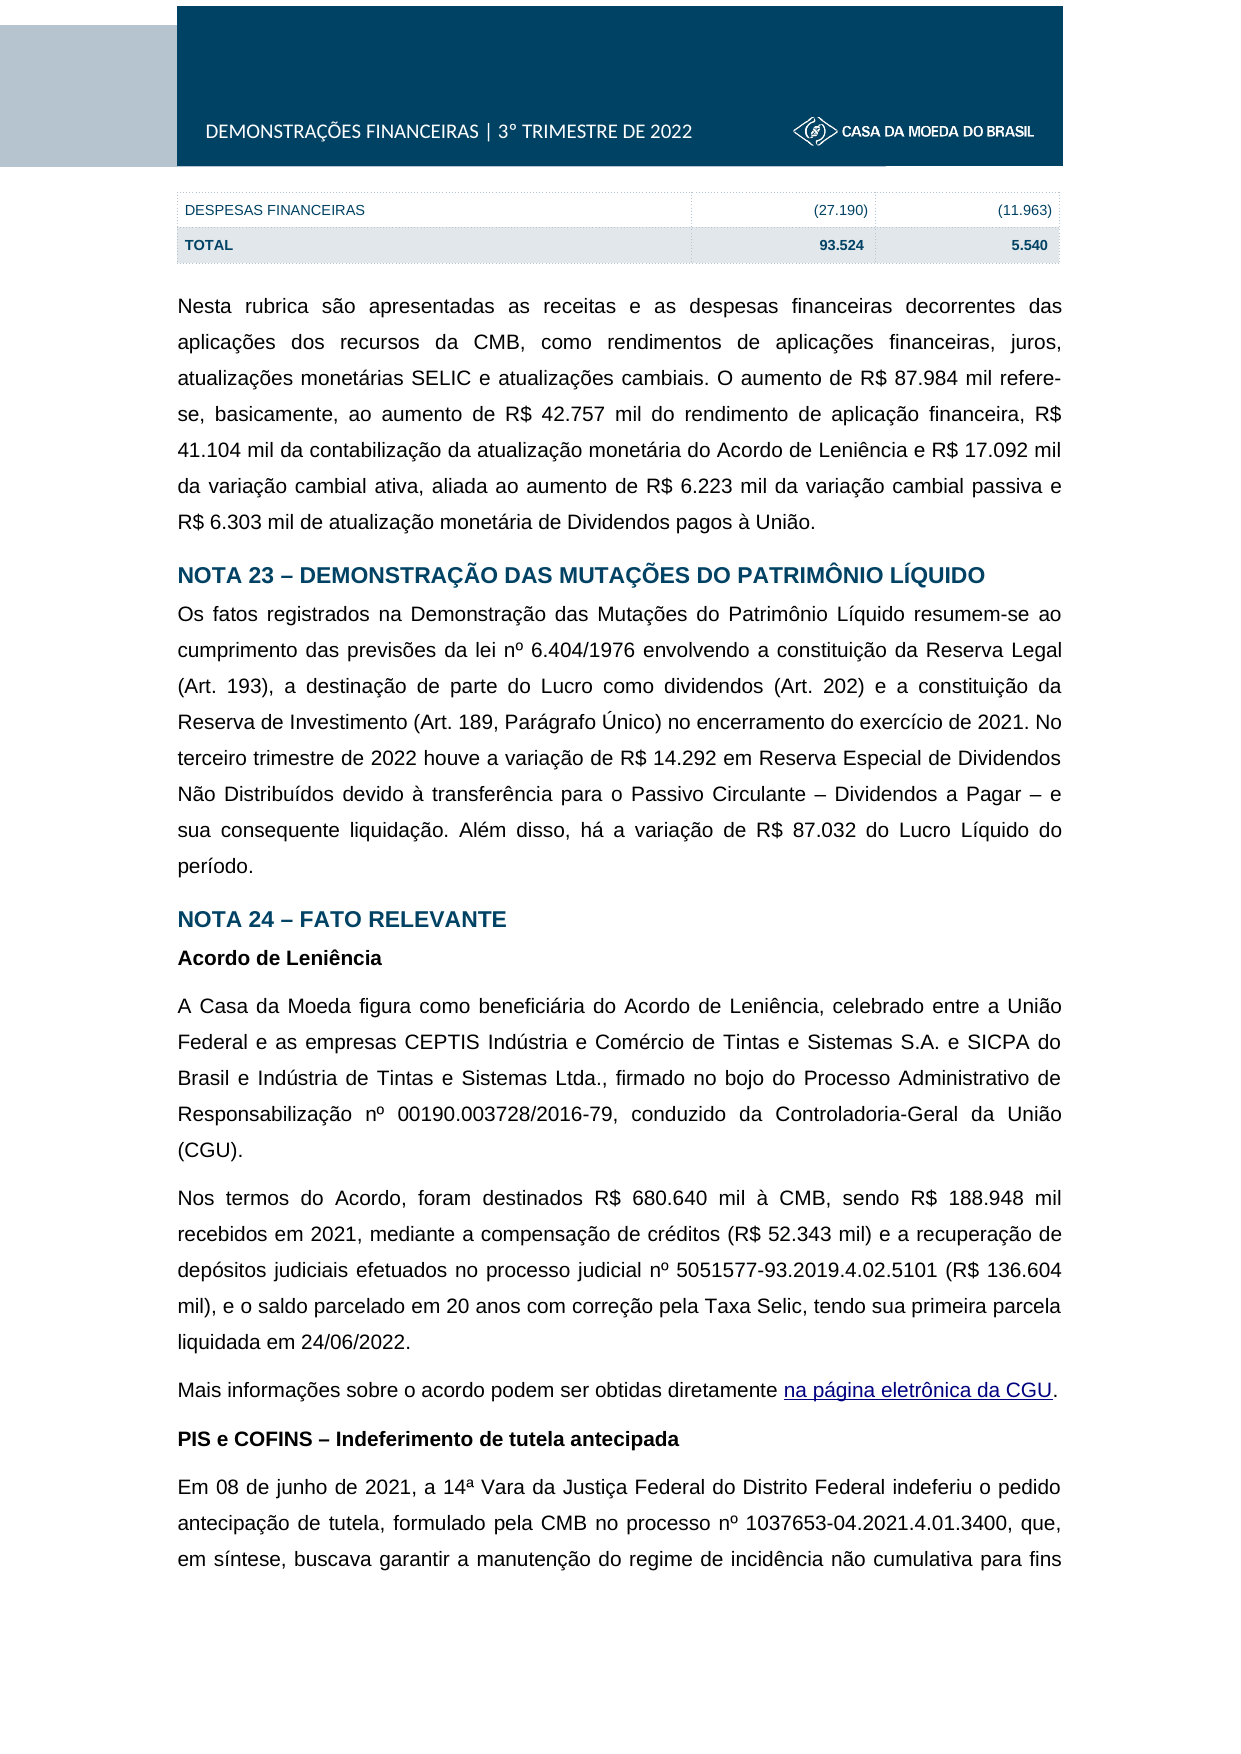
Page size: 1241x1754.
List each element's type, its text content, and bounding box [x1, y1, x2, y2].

text Mais informações sobre o acordo podem ser obtidas diretamente na página eletrônica da CGU. [177, 1378, 1063, 1402]
text A Casa da Moeda figura como beneficiária do Acordo de Leniência, celebrado entre a União Federal e as empresas CEPTIS Indústria e Comércio de Tintas e Sistemas S.A. e SICPA do Brasil e Indústria de Tintas e Sistemas Ltda., firmado no bojo do Processo Administrativo de Responsabilização nº 00190.003728/2016-79, conduzido da Controladoria-Geral da União (CGU). [177, 994, 1063, 1162]
subtitle NOTA 24 – FATO RELEVANTE [177, 906, 1063, 932]
text Acordo de Leniência [177, 946, 1063, 969]
table_cell TOTAL [177, 227, 691, 263]
text Em 08 de junho de 2021, a 14ª Vara da Justiça Federal do Distrito Federal indeferiu o pedido antecipação de tutela, formulado pela CMB no processo nº 1037653-04.2021.4.01.3400, que, em síntese, buscava garantir a manutenção do regime de incidência não cumulativa para fins [177, 1475, 1063, 1571]
table_cell DESPESAS FINANCEIRAS [177, 192, 691, 227]
text Nos termos do Acordo, foram destinados R$ 680.640 mil à CMB, sendo R$ 188.948 mil recebidos em 2021, mediante a compensação de créditos (R$ 52.343 mil) e a recuperação de depósitos judiciais efetuados no processo judicial nº 5051577-93.2019.4.02.5101 (R$ 136.604 mil), e o saldo parcelado em 20 anos com correção pela Taxa Selic, tendo sua primeira parcela liquidada em 24/06/2022. [177, 1186, 1063, 1354]
table_cell 5.540 [875, 227, 1059, 263]
text Nesta rubrica são apresentadas as receitas e as despesas financeiras decorrentes das aplicações dos recursos da CMB, como rendimentos de aplicações financeiras, juros, atualizações monetárias SELIC e atualizações cambiais. O aumento de R$ 87.984 mil refere-se, basicamente, ao aumento de R$ 42.757 mil do rendimento de aplicação financeira, R$ 41.104 mil da contabilização da atualização monetária do Acordo de Leniência e R$ 17.092 mil da variação cambial ativa, aliada ao aumento de R$ 6.223 mil da variação cambial passiva e R$ 6.303 mil de atualização monetária de Dividendos pagos à União. [177, 294, 1063, 534]
table_cell (27.190) [691, 192, 875, 227]
subtitle NOTA 23 – DEMONSTRAÇÃO DAS MUTAÇÕES DO PATRIMÔNIO LÍQUIDO [177, 562, 1063, 589]
table_cell (11.963) [875, 192, 1059, 227]
text Os fatos registrados na Demonstração das Mutações do Patrimônio Líquido resumem-se ao cumprimento das previsões da lei nº 6.404/1976 envolvendo a constituição da Reserva Legal (Art. 193), a destinação de parte do Lucro como dividendos (Art. 202) e a constituição da Reserva de Investimento (Art. 189, Parágrafo Único) no encerramento do exercício de 2021. No terceiro trimestre de 2022 houve a variação de R$ 14.292 em Reserva Especial de Dividendos Não Distribuídos devido à transferência para o Passivo Circulante – Dividendos a Pagar – e sua consequente liquidação. Além disso, há a variação de R$ 87.032 do Lucro Líquido do período. [177, 602, 1063, 877]
text PIS e COFINS – Indeferimento de tutela antecipada [177, 1427, 1063, 1451]
table_cell 93.524 [691, 227, 875, 263]
